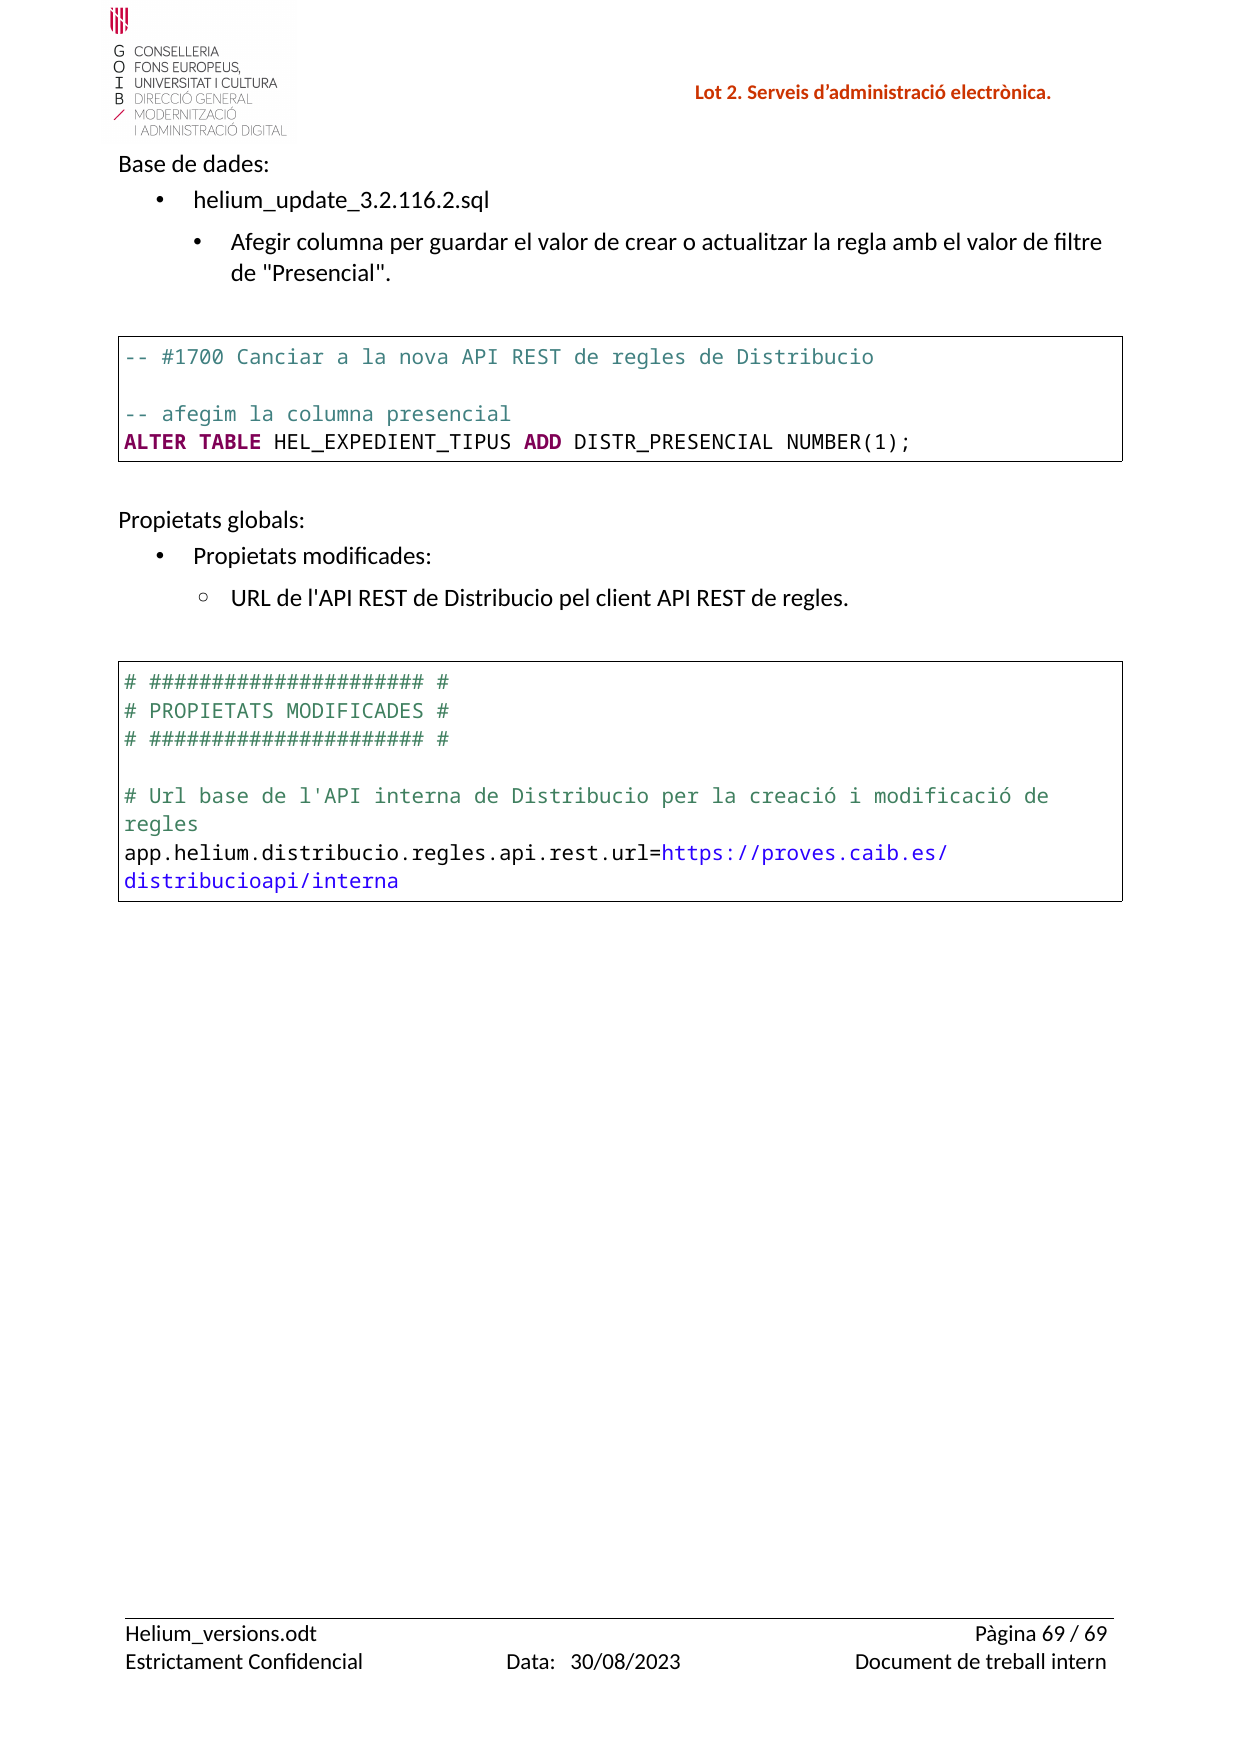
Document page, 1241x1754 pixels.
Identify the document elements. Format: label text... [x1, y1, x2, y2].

table_header -- #1700 Canciar a la nova API REST de regles de Distribucio -- afegim la columna presencial ALTER TABLE HEL_EXPEDIENT_TIPUS ADD DISTR_PRESENCIAL NUMBER(1); [119, 337, 1122, 461]
text Base de dades: [118, 148, 1122, 178]
picture [100, 0, 297, 144]
table_header # ###################### # # PROPIETATS MODIFICADES # # ###################### # # Url base de l'API interna de Distribucio per la creació i modificació de regles app.helium.distribucio.regles.api.rest.url=https://proves.caib.es/distribucioapi/interna [119, 662, 1122, 901]
list helium_update_3.2.116.2.sql [156, 184, 1122, 215]
list Afegir columna per guardar el valor de crear o actualitzar la regla amb el valor de filtre de "Presencial". [193, 227, 1122, 288]
list Propietats modificades: [156, 540, 1122, 571]
list URL de l'API REST de Distribucio pel client API REST de regles. [193, 583, 1122, 613]
text Propietats globals: [118, 504, 1122, 534]
